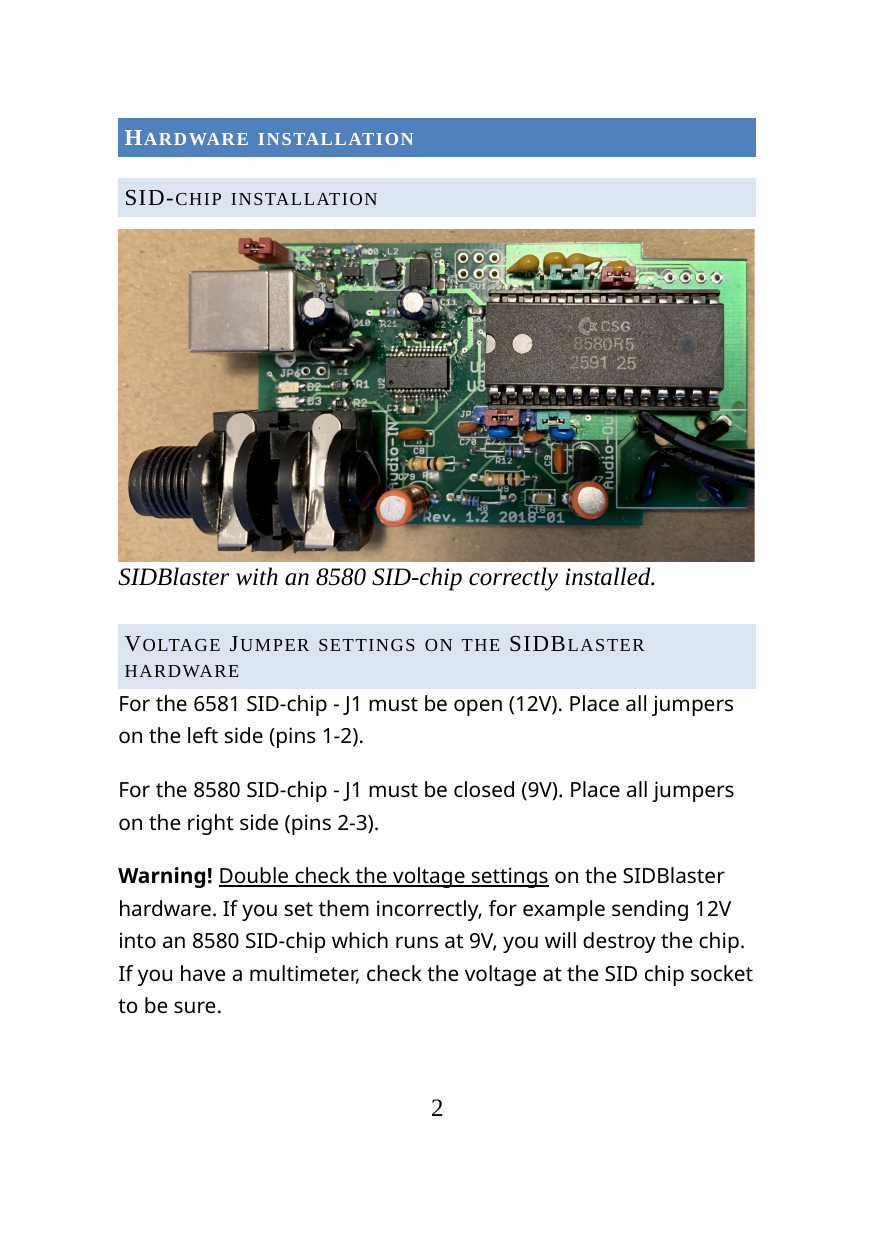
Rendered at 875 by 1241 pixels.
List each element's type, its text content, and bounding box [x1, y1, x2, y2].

picture [118, 229, 755, 562]
text For the 6581 SID-chip - J1 must be open (12V). Place all jumpers on the left side (pins 1-2). [118, 689, 756, 750]
text Warning! Double check the voltage settings on the SIDBlaster hardware. If you set them incorrectly, for example sending 12V into an 8580 SID-chip which runs at 9V, you will destroy the chip. If you have a multimeter, check the voltage at the SID chip socket to be sure. [118, 861, 756, 1020]
subtitle Hardware installation [124, 124, 750, 151]
text SIDBlaster with an 8580 SID-chip correctly installed. [118, 562, 756, 591]
subtitle SID-chip installation [124, 184, 750, 210]
subtitle Voltage Jumper settings on the SIDBlaster hardware [124, 630, 750, 683]
text For the 8580 SID-chip - J1 must be closed (9V). Place all jumpers on the right side (pins 2-3). [118, 775, 756, 836]
